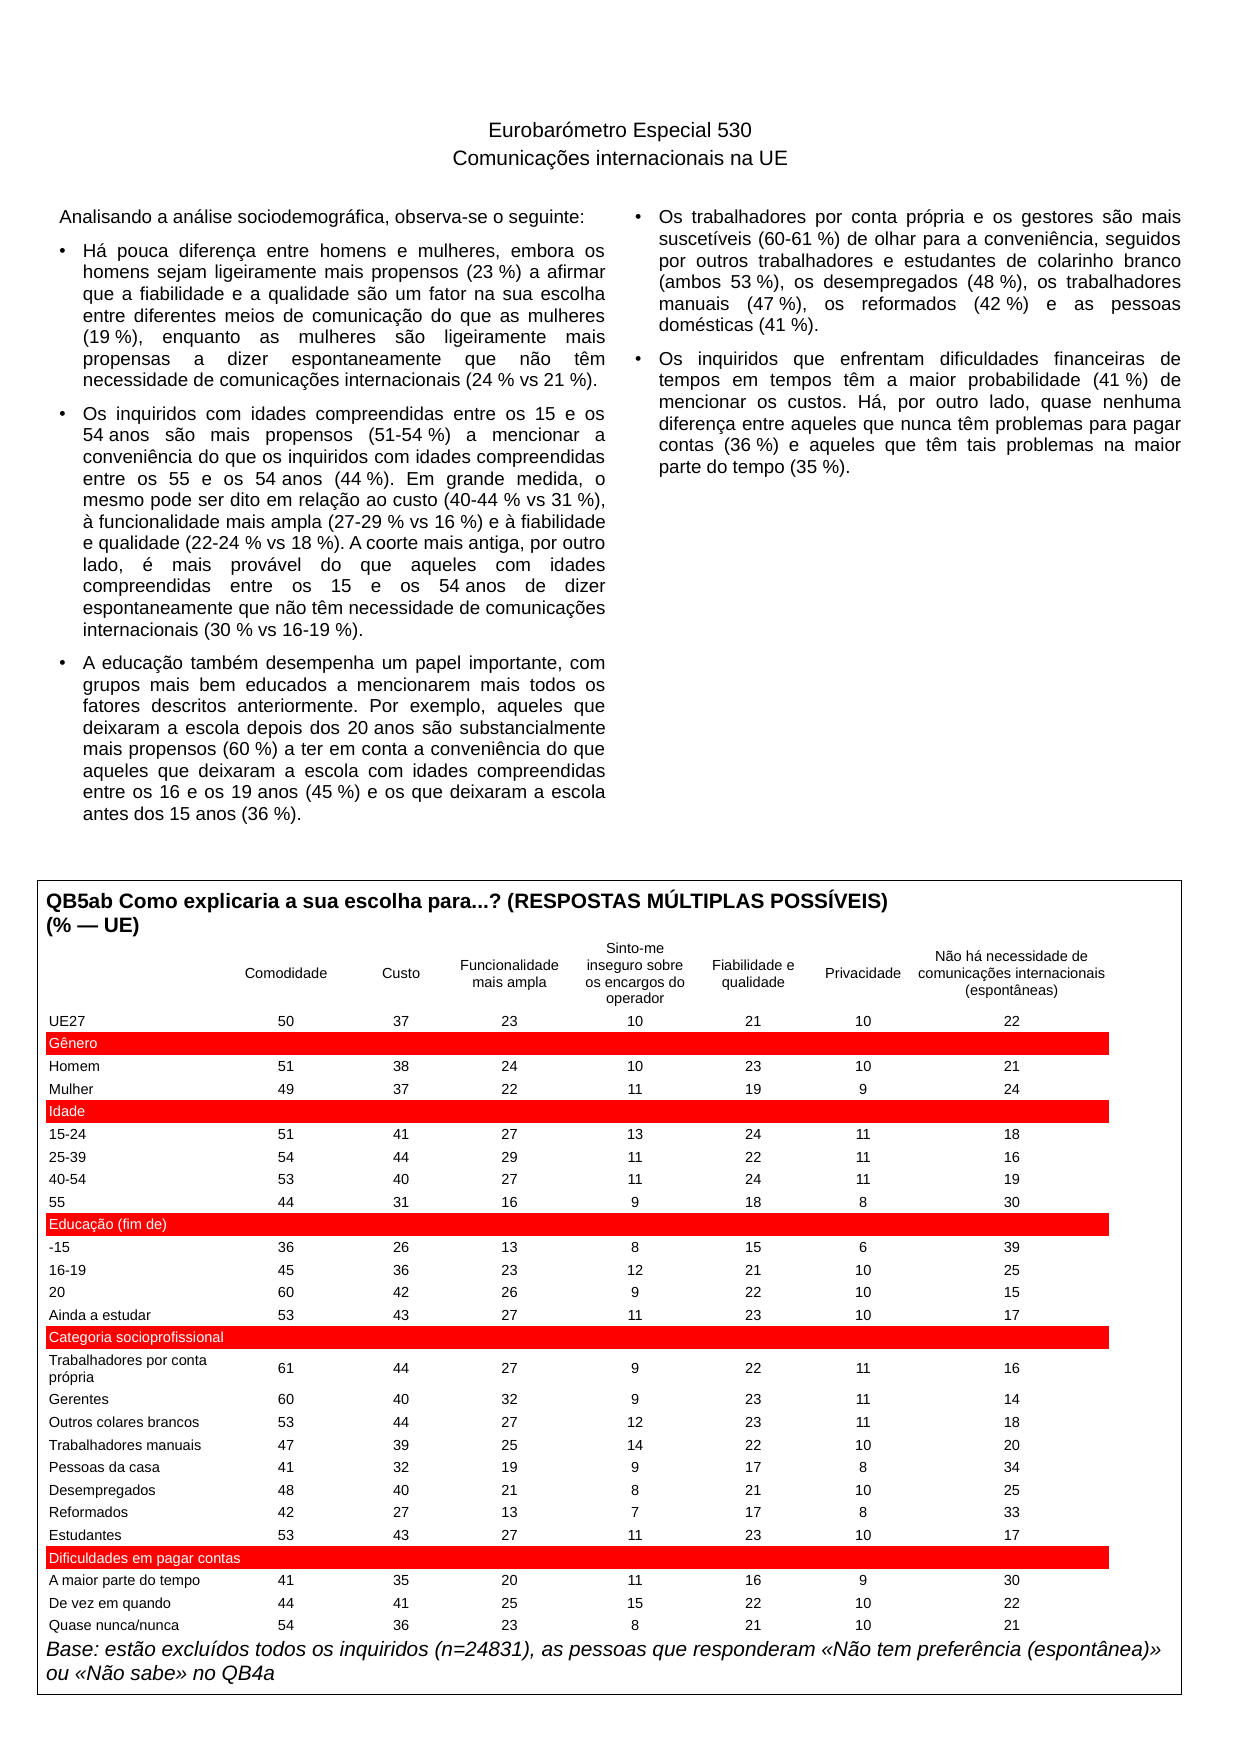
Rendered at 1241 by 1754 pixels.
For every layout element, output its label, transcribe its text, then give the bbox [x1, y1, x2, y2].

list Os inquiridos com idades compreendidas entre os 15 e os 54 anos são mais propensos (51-54 %) a mencionar a conveniência do que os inquiridos com idades compreendidas entre os 55 e os 54 anos (44 %). Em grande medida, o mesmo pode ser dito em relação ao custo (40-44 % vs 31 %), à funcionalidade mais ampla (27-29 % vs 16 %) e à fiabilidade e qualidade (22-24 % vs 18 %). A coorte mais antiga, por outro lado, é mais provável do que aqueles com idades compreendidas entre os 15 e os 54 anos de dizer espontaneamente que não têm necessidade de comunicações internacionais (30 % vs 16-19 %). [59, 403, 605, 640]
table_cell 22 [695, 1349, 812, 1388]
table_cell Quase nunca/nunca [46, 1614, 213, 1637]
table_cell 17 [695, 1501, 812, 1524]
table_cell 24 [695, 1123, 812, 1145]
table_cell 51 [213, 1123, 358, 1145]
table_cell 53 [213, 1304, 358, 1326]
table_cell 40 [359, 1479, 443, 1501]
table_cell 27 [443, 1304, 575, 1326]
list Os inquiridos que enfrentam dificuldades financeiras de tempos em tempos têm a maior probabilidade (41 %) de mencionar os custos. Há, por outro lado, quase nenhuma diferença entre aqueles que nunca têm problemas para pagar contas (36 %) e aqueles que têm tais problemas na maior parte do tempo (35 %). [635, 348, 1181, 477]
table_cell 25 [914, 1258, 1109, 1281]
table_cell 53 [213, 1168, 358, 1191]
table_cell 22 [914, 1010, 1109, 1032]
table_cell 20 [914, 1433, 1109, 1456]
table_cell 27 [443, 1524, 575, 1546]
table_header [46, 937, 213, 1010]
table_cell Trabalhadores manuais [46, 1433, 213, 1456]
table_cell 36 [359, 1258, 443, 1281]
table_cell 12 [575, 1258, 694, 1281]
table_cell 24 [443, 1055, 575, 1077]
table_cell 31 [359, 1191, 443, 1213]
table_cell 21 [443, 1479, 575, 1501]
table_header Fiabilidade e qualidade [695, 937, 812, 1010]
table_cell 18 [914, 1123, 1109, 1145]
table_cell 15 [914, 1281, 1109, 1303]
table_cell 9 [575, 1456, 694, 1478]
table_cell 25 [443, 1433, 575, 1456]
table_cell Idade [46, 1100, 812, 1123]
table_cell 10 [812, 1010, 914, 1032]
table_cell 40-54 [46, 1168, 213, 1191]
table_cell Homem [46, 1055, 213, 1077]
table_cell 20 [443, 1569, 575, 1592]
table_cell [914, 1326, 1109, 1349]
table_cell 10 [575, 1055, 694, 1077]
table_cell 8 [812, 1456, 914, 1478]
table_cell 9 [575, 1388, 694, 1411]
table_cell 9 [575, 1349, 694, 1388]
table_cell 53 [213, 1524, 358, 1546]
table_cell [914, 1546, 1109, 1569]
table_header Comodidade [213, 937, 358, 1010]
table_cell 10 [812, 1524, 914, 1546]
table_cell 6 [812, 1236, 914, 1258]
table_cell 22 [695, 1281, 812, 1303]
table_cell Gerentes [46, 1388, 213, 1411]
table_cell 23 [695, 1304, 812, 1326]
table_header Funcionalidade mais ampla [443, 937, 575, 1010]
table_cell 43 [359, 1304, 443, 1326]
table_cell 22 [695, 1592, 812, 1614]
list A educação também desempenha um papel importante, com grupos mais bem educados a mencionarem mais todos os fatores descritos anteriormente. Por exemplo, aqueles que deixaram a escola depois dos 20 anos são substancialmente mais propensos (60 %) a ter em conta a conveniência do que aqueles que deixaram a escola com idades compreendidas entre os 16 e os 19 anos (45 %) e os que deixaram a escola antes dos 15 anos (36 %). [59, 652, 605, 824]
table_cell 22 [914, 1592, 1109, 1614]
table_cell 23 [695, 1524, 812, 1546]
table_cell 10 [812, 1614, 914, 1637]
table_cell 15 [575, 1592, 694, 1614]
list (% — UE) [46, 913, 1173, 937]
table_cell 24 [914, 1078, 1109, 1100]
table_cell 14 [575, 1433, 694, 1456]
table_cell 61 [213, 1349, 358, 1388]
table_header Privacidade [812, 937, 914, 1010]
table_cell 9 [812, 1569, 914, 1592]
table_cell 19 [695, 1078, 812, 1100]
table_cell 9 [812, 1078, 914, 1100]
table_cell 22 [695, 1145, 812, 1168]
table_cell 16-19 [46, 1258, 213, 1281]
table_cell 13 [443, 1501, 575, 1524]
table_cell 22 [695, 1433, 812, 1456]
list Base: estão excluídos todos os inquiridos (n=24831), as pessoas que responderam «Não tem preferência (espontânea)» ou «Não sabe» no QB4a [46, 1637, 1173, 1685]
table_cell 8 [575, 1236, 694, 1258]
table_cell 11 [812, 1123, 914, 1145]
table_cell 42 [213, 1501, 358, 1524]
table_cell [812, 1100, 914, 1123]
table_cell 48 [213, 1479, 358, 1501]
table_cell 27 [443, 1411, 575, 1433]
table_cell 37 [359, 1010, 443, 1032]
table_cell 40 [359, 1168, 443, 1191]
table_cell 10 [812, 1433, 914, 1456]
table_cell 41 [213, 1456, 358, 1478]
table_cell Mulher [46, 1078, 213, 1100]
table_cell 44 [359, 1349, 443, 1388]
table_cell 26 [359, 1236, 443, 1258]
table_cell 50 [213, 1010, 358, 1032]
table_cell 8 [812, 1501, 914, 1524]
table_cell 18 [695, 1191, 812, 1213]
table_cell 10 [812, 1281, 914, 1303]
table_cell 20 [46, 1281, 213, 1303]
table_cell 21 [914, 1614, 1109, 1637]
table_cell [812, 1213, 914, 1236]
table_cell 21 [914, 1055, 1109, 1077]
table_cell 11 [812, 1388, 914, 1411]
table_cell 36 [359, 1614, 443, 1637]
table_cell 11 [575, 1168, 694, 1191]
table_cell 54 [213, 1614, 358, 1637]
table_cell 33 [914, 1501, 1109, 1524]
table_cell 9 [575, 1191, 694, 1213]
table_cell 43 [359, 1524, 443, 1546]
table_cell 36 [213, 1236, 358, 1258]
table_cell 17 [914, 1524, 1109, 1546]
table_cell [914, 1032, 1109, 1055]
table_cell 11 [812, 1349, 914, 1388]
table_cell 26 [443, 1281, 575, 1303]
table_cell 23 [443, 1614, 575, 1637]
table_cell 49 [213, 1078, 358, 1100]
table_cell UE27 [46, 1010, 213, 1032]
table_cell 23 [695, 1055, 812, 1077]
table_cell Ainda a estudar [46, 1304, 213, 1326]
table_cell 15 [695, 1236, 812, 1258]
table_cell [812, 1326, 914, 1349]
table_cell 40 [359, 1388, 443, 1411]
table_cell 53 [213, 1411, 358, 1433]
table_cell A maior parte do tempo [46, 1569, 213, 1592]
table_cell Categoria socioprofissional [46, 1326, 812, 1349]
table_cell -15 [46, 1236, 213, 1258]
table_cell 38 [359, 1055, 443, 1077]
table_cell 23 [443, 1010, 575, 1032]
table_cell 23 [443, 1258, 575, 1281]
table_cell 13 [443, 1236, 575, 1258]
table_cell 27 [443, 1349, 575, 1388]
table_cell 16 [914, 1145, 1109, 1168]
table_cell 17 [695, 1456, 812, 1478]
table_cell 23 [695, 1388, 812, 1411]
table_cell 13 [575, 1123, 694, 1145]
table_cell 14 [914, 1388, 1109, 1411]
table_cell 44 [213, 1592, 358, 1614]
table_cell 25-39 [46, 1145, 213, 1168]
table_cell 21 [695, 1010, 812, 1032]
table_cell [812, 1546, 914, 1569]
table_cell 21 [695, 1479, 812, 1501]
table_cell 21 [695, 1258, 812, 1281]
table_cell 39 [914, 1236, 1109, 1258]
table_header Sinto-me inseguro sobre os encargos do operador [575, 937, 694, 1010]
table_cell 11 [812, 1411, 914, 1433]
table_cell 9 [575, 1281, 694, 1303]
table_cell Gênero [46, 1032, 812, 1055]
table_cell 60 [213, 1388, 358, 1411]
table_cell Pessoas da casa [46, 1456, 213, 1478]
table_cell 22 [443, 1078, 575, 1100]
table_cell 15-24 [46, 1123, 213, 1145]
table_cell Educação (fim de) [46, 1213, 812, 1236]
table_cell Reformados [46, 1501, 213, 1524]
table_cell [812, 1032, 914, 1055]
table_cell 35 [359, 1569, 443, 1592]
table_cell 8 [575, 1614, 694, 1637]
table_cell 12 [575, 1411, 694, 1433]
table_cell Outros colares brancos [46, 1411, 213, 1433]
table_cell 54 [213, 1145, 358, 1168]
table_cell 45 [213, 1258, 358, 1281]
table_cell 41 [359, 1592, 443, 1614]
table_cell 30 [914, 1191, 1109, 1213]
table_cell 7 [575, 1501, 694, 1524]
table_cell 11 [575, 1569, 694, 1592]
table_cell 21 [695, 1614, 812, 1637]
table_cell 44 [359, 1411, 443, 1433]
table_cell 11 [575, 1078, 694, 1100]
table_cell [914, 1100, 1109, 1123]
table_cell 10 [812, 1258, 914, 1281]
table_cell 8 [812, 1191, 914, 1213]
table_cell 29 [443, 1145, 575, 1168]
table_cell Estudantes [46, 1524, 213, 1546]
table_cell 11 [575, 1304, 694, 1326]
table_cell 37 [359, 1078, 443, 1100]
table_cell 10 [812, 1055, 914, 1077]
table_cell 16 [914, 1349, 1109, 1388]
table_cell Dificuldades em pagar contas [46, 1546, 812, 1569]
table_cell 10 [575, 1010, 694, 1032]
table_cell 25 [443, 1592, 575, 1614]
table_cell 41 [359, 1123, 443, 1145]
table_cell 39 [359, 1433, 443, 1456]
table_cell 24 [695, 1168, 812, 1191]
table_cell 34 [914, 1456, 1109, 1478]
table_cell 10 [812, 1592, 914, 1614]
text Analisando a análise sociodemográfica, observa-se o seguinte: [59, 206, 605, 228]
table_cell 30 [914, 1569, 1109, 1592]
table_cell 25 [914, 1479, 1109, 1501]
table_cell 41 [213, 1569, 358, 1592]
table_cell 42 [359, 1281, 443, 1303]
list QB5ab Como explicaria a sua escolha para...? (RESPOSTAS MÚLTIPLAS POSSÍVEIS) [46, 889, 1173, 913]
table_cell 17 [914, 1304, 1109, 1326]
table_cell 19 [914, 1168, 1109, 1191]
table_cell 44 [359, 1145, 443, 1168]
table_cell 8 [575, 1479, 694, 1501]
table_cell 16 [695, 1569, 812, 1592]
table_cell 55 [46, 1191, 213, 1213]
table_header Não há necessidade de comunicações internacionais (espontâneas) [914, 937, 1109, 1010]
table_cell 11 [812, 1168, 914, 1191]
table_cell 10 [812, 1479, 914, 1501]
table_cell 18 [914, 1411, 1109, 1433]
table_cell Trabalhadores por conta própria [46, 1349, 213, 1388]
table_cell 10 [812, 1304, 914, 1326]
table_cell 27 [443, 1123, 575, 1145]
table_cell 23 [695, 1411, 812, 1433]
table_cell [914, 1213, 1109, 1236]
table_cell 27 [443, 1168, 575, 1191]
table_cell 16 [443, 1191, 575, 1213]
table_cell 11 [575, 1524, 694, 1546]
table_cell 11 [812, 1145, 914, 1168]
table_cell 47 [213, 1433, 358, 1456]
list Há pouca diferença entre homens e mulheres, embora os homens sejam ligeiramente mais propensos (23 %) a afirmar que a fiabilidade e a qualidade são um fator na sua escolha entre diferentes meios de comunicação do que as mulheres (19 %), enquanto as mulheres são ligeiramente mais propensas a dizer espontaneamente que não têm necessidade de comunicações internacionais (24 % vs 21 %). [59, 240, 605, 391]
table_cell 11 [575, 1145, 694, 1168]
table_cell 19 [443, 1456, 575, 1478]
table_cell 44 [213, 1191, 358, 1213]
table_cell 27 [359, 1501, 443, 1524]
table_header Custo [359, 937, 443, 1010]
table_cell Desempregados [46, 1479, 213, 1501]
table_cell 32 [359, 1456, 443, 1478]
list Os trabalhadores por conta própria e os gestores são mais suscetíveis (60-61 %) de olhar para a conveniência, seguidos por outros trabalhadores e estudantes de colarinho branco (ambos 53 %), os desempregados (48 %), os trabalhadores manuais (47 %), os reformados (42 %) e as pessoas domésticas (41 %). [635, 206, 1181, 336]
table_cell De vez em quando [46, 1592, 213, 1614]
table_cell 51 [213, 1055, 358, 1077]
table_cell 32 [443, 1388, 575, 1411]
table_cell 60 [213, 1281, 358, 1303]
